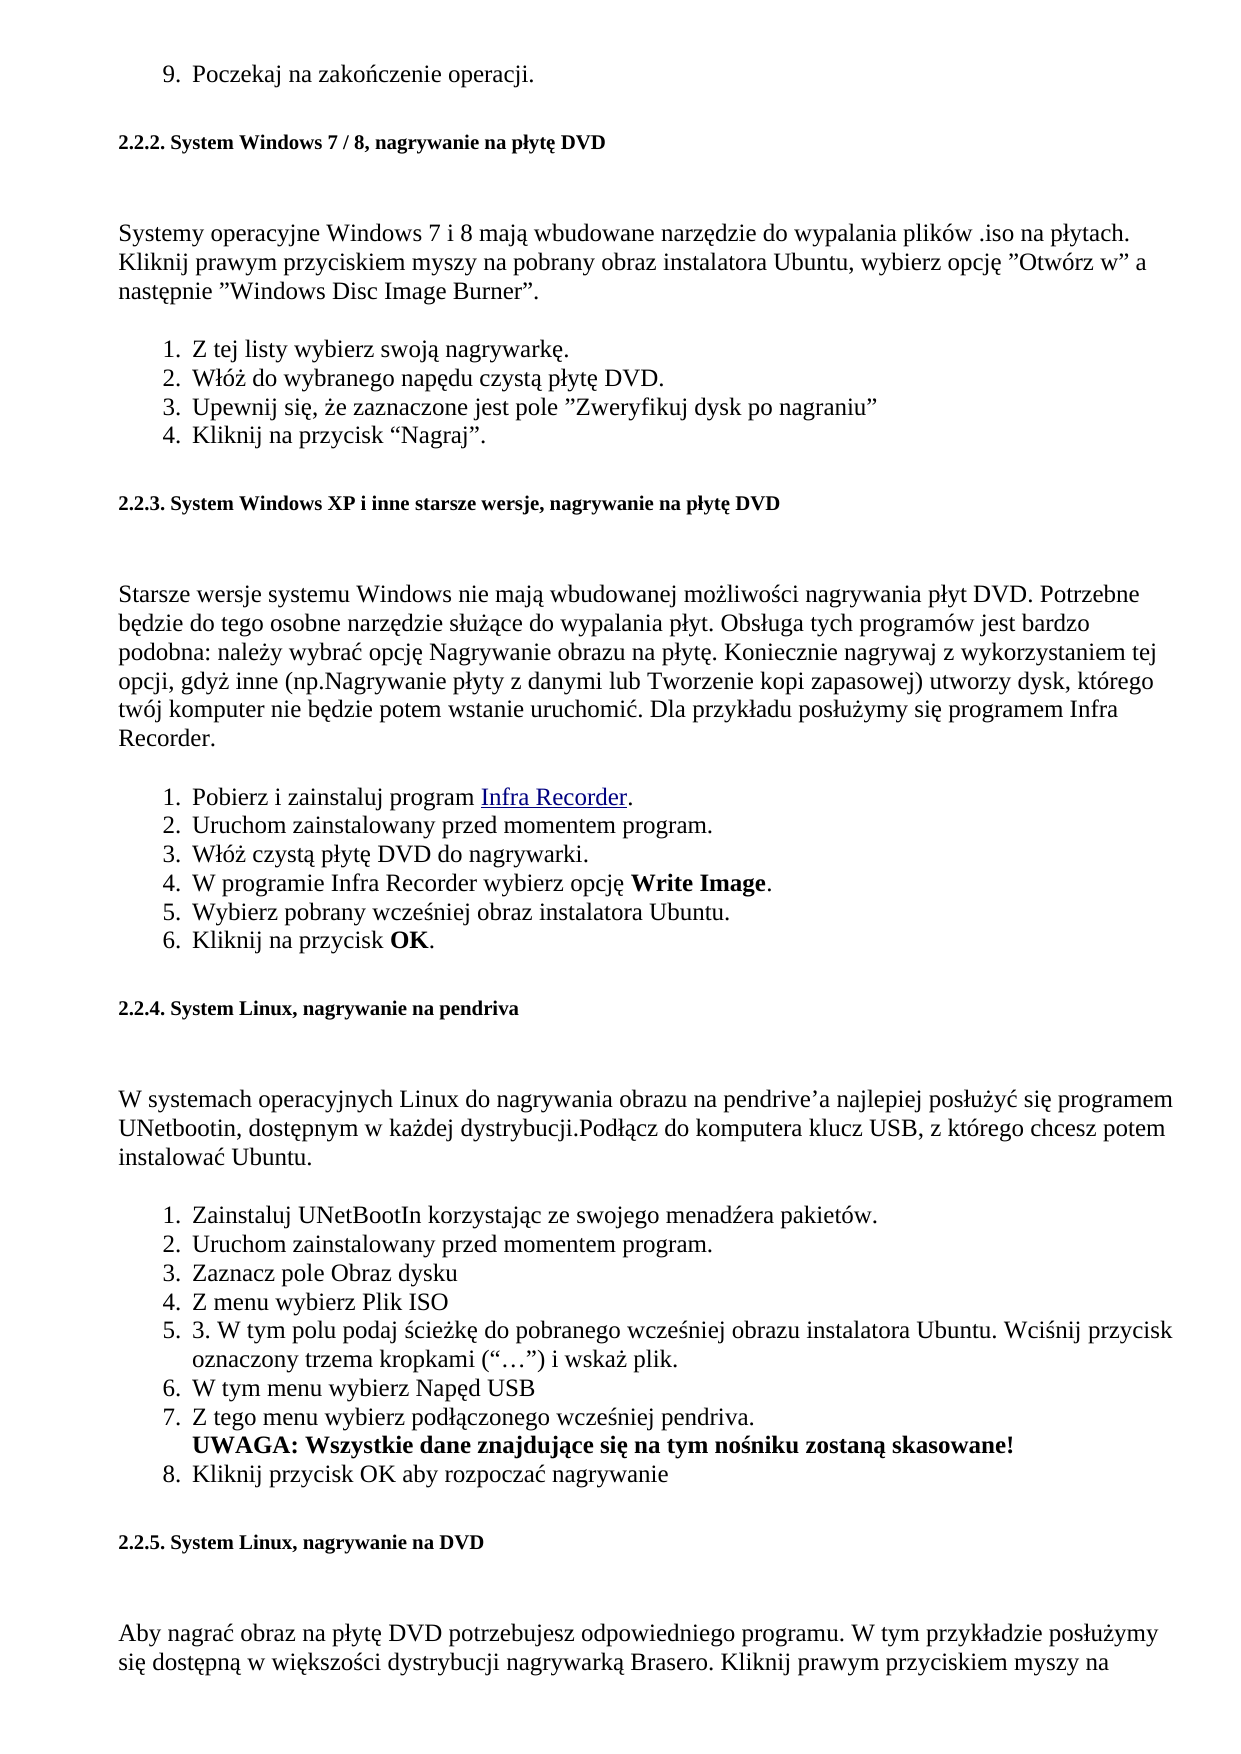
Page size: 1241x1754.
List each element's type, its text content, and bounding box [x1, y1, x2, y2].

list W tym menu wybierz Napęd USB [162, 1373, 1181, 1402]
subtitle 2.2.3. System Windows XP i inne starsze wersje, nagrywanie na płytę DVD [118, 491, 1181, 515]
list 3. W tym polu podaj ścieżkę do pobranego wcześniej obrazu instalatora Ubuntu. Wciśnij przycisk oznaczony trzema kropkami (“…”) i wskaż plik. [162, 1315, 1181, 1373]
list Upewnij się, że zaznaczone jest pole ”Zweryfikuj dysk po nagraniu” [162, 392, 1181, 420]
list Kliknij na przycisk “Nagraj”. [162, 420, 1181, 449]
subtitle 2.2.4. System Linux, nagrywanie na pendriva [118, 996, 1181, 1020]
list Poczekaj na zakończenie operacji. [162, 59, 1181, 88]
text Aby nagrać obraz na płytę DVD potrzebujesz odpowiedniego programu. W tym przykładzie posłużymy się dostępną w większości dystrybucji nagrywarką Brasero. Kliknij prawym przyciskiem myszy na [118, 1618, 1181, 1676]
list Kliknij na przycisk OK. [162, 925, 1181, 954]
list Wybierz pobrany wcześniej obraz instalatora Ubuntu. [162, 897, 1181, 925]
text Systemy operacyjne Windows 7 i 8 mają wbudowane narzędzie do wypalania plików .iso na płytach. Kliknij prawym przyciskiem myszy na pobrany obraz instalatora Ubuntu, wybierz opcję ”Otwórz w” a następnie ”Windows Disc Image Burner”. [118, 218, 1181, 304]
list Pobierz i zainstaluj program Infra Recorder. [162, 782, 1181, 810]
list Zaznacz pole Obraz dysku [162, 1258, 1181, 1287]
list Włóż czystą płytę DVD do nagrywarki. [162, 839, 1181, 868]
list Z menu wybierz Plik ISO [162, 1287, 1181, 1315]
list Zainstaluj UNetBootIn korzystając ze swojego menadźera pakietów. [162, 1200, 1181, 1229]
list Uruchom zainstalowany przed momentem program. [162, 1229, 1181, 1258]
list Włóż do wybranego napędu czystą płytę DVD. [162, 363, 1181, 392]
subtitle 2.2.5. System Linux, nagrywanie na DVD [118, 1530, 1181, 1554]
text Starsze wersje systemu Windows nie mają wbudowanej możliwości nagrywania płyt DVD. Potrzebne będzie do tego osobne narzędzie służące do wypalania płyt. Obsługa tych programów jest bardzo podobna: należy wybrać opcję Nagrywanie obrazu na płytę. Koniecznie nagrywaj z wykorzystaniem tej opcji, gdyż inne (np.Nagrywanie płyty z danymi lub Tworzenie kopi zapasowej) utworzy dysk, którego twój komputer nie będzie potem wstanie uruchomić. Dla przykładu posłużymy się programem Infra Recorder. [118, 579, 1181, 752]
subtitle 2.2.2. System Windows 7 / 8, nagrywanie na płytę DVD [118, 130, 1181, 154]
list Z tej listy wybierz swoją nagrywarkę. [162, 334, 1181, 363]
list Uruchom zainstalowany przed momentem program. [162, 810, 1181, 839]
list Kliknij przycisk OK aby rozpoczać nagrywanie [162, 1459, 1181, 1488]
list Z tego menu wybierz podłączonego wcześniej pendriva. UWAGA: Wszystkie dane znajdujące się na tym nośniku zostaną skasowane! [162, 1402, 1181, 1459]
text W systemach operacyjnych Linux do nagrywania obrazu na pendrive’a najlepiej posłużyć się programem UNetbootin, dostępnym w każdej dystrybucji.Podłącz do komputera klucz USB, z którego chcesz potem instalować Ubuntu. [118, 1084, 1181, 1171]
list W programie Infra Recorder wybierz opcję Write Image. [162, 868, 1181, 897]
